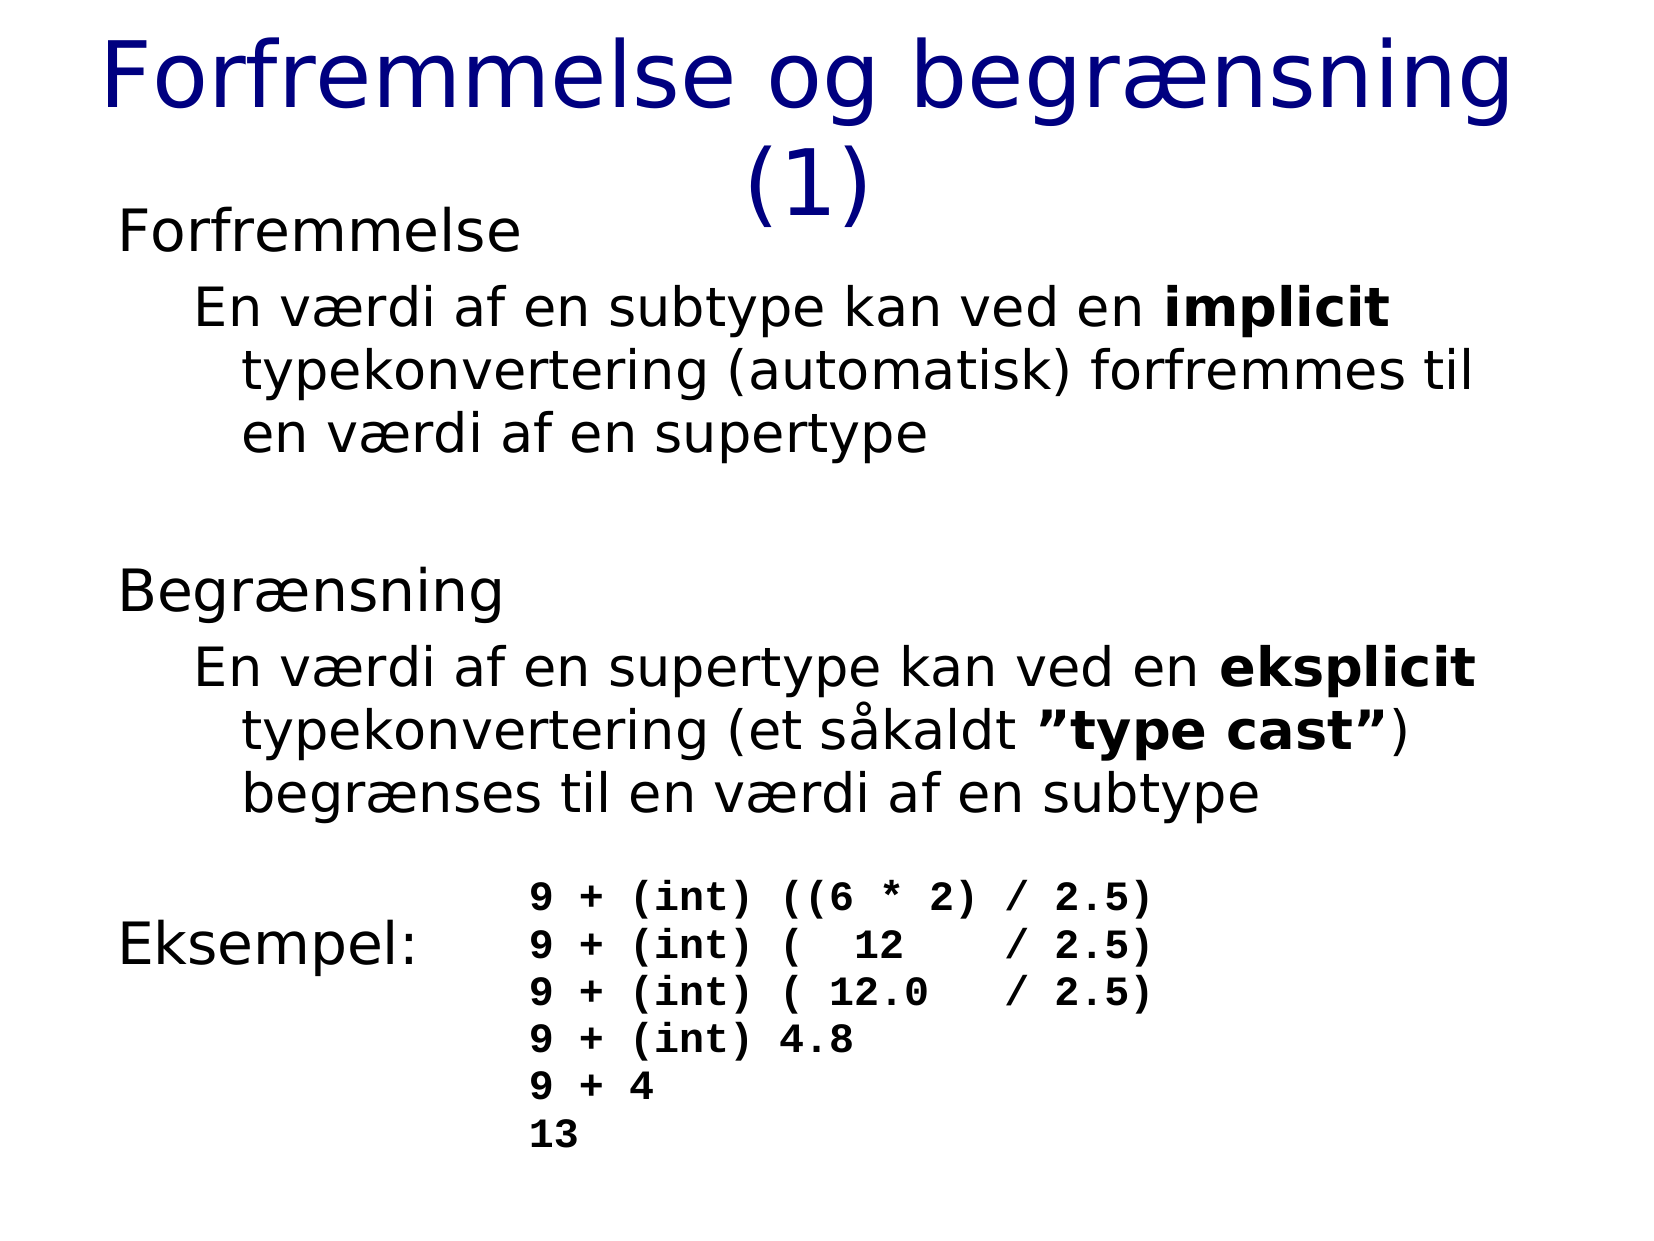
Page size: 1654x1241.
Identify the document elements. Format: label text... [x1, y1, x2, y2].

title Forfremmelse og begrænsning (1) [84, 0, 1569, 190]
list Forfremmelse En værdi af en subtype kan ved en implicit typekonvertering (automatisk) forfremmes til en værdi af en supertype Begrænsning En værdi af en supertype kan ved en eksplicit typekonvertering (et såkaldt ”type cast”) begrænses til en værdi af en subtype Eksempel: [84, 190, 1569, 1165]
text_box 9 + (int) ((6 * 2) / 2.5) 9 + (int) ( 12 / 2.5) 9 + (int) ( 12.0 / 2.5) 9 + (int) 4.8 9 + 4 13 [514, 868, 1244, 1168]
